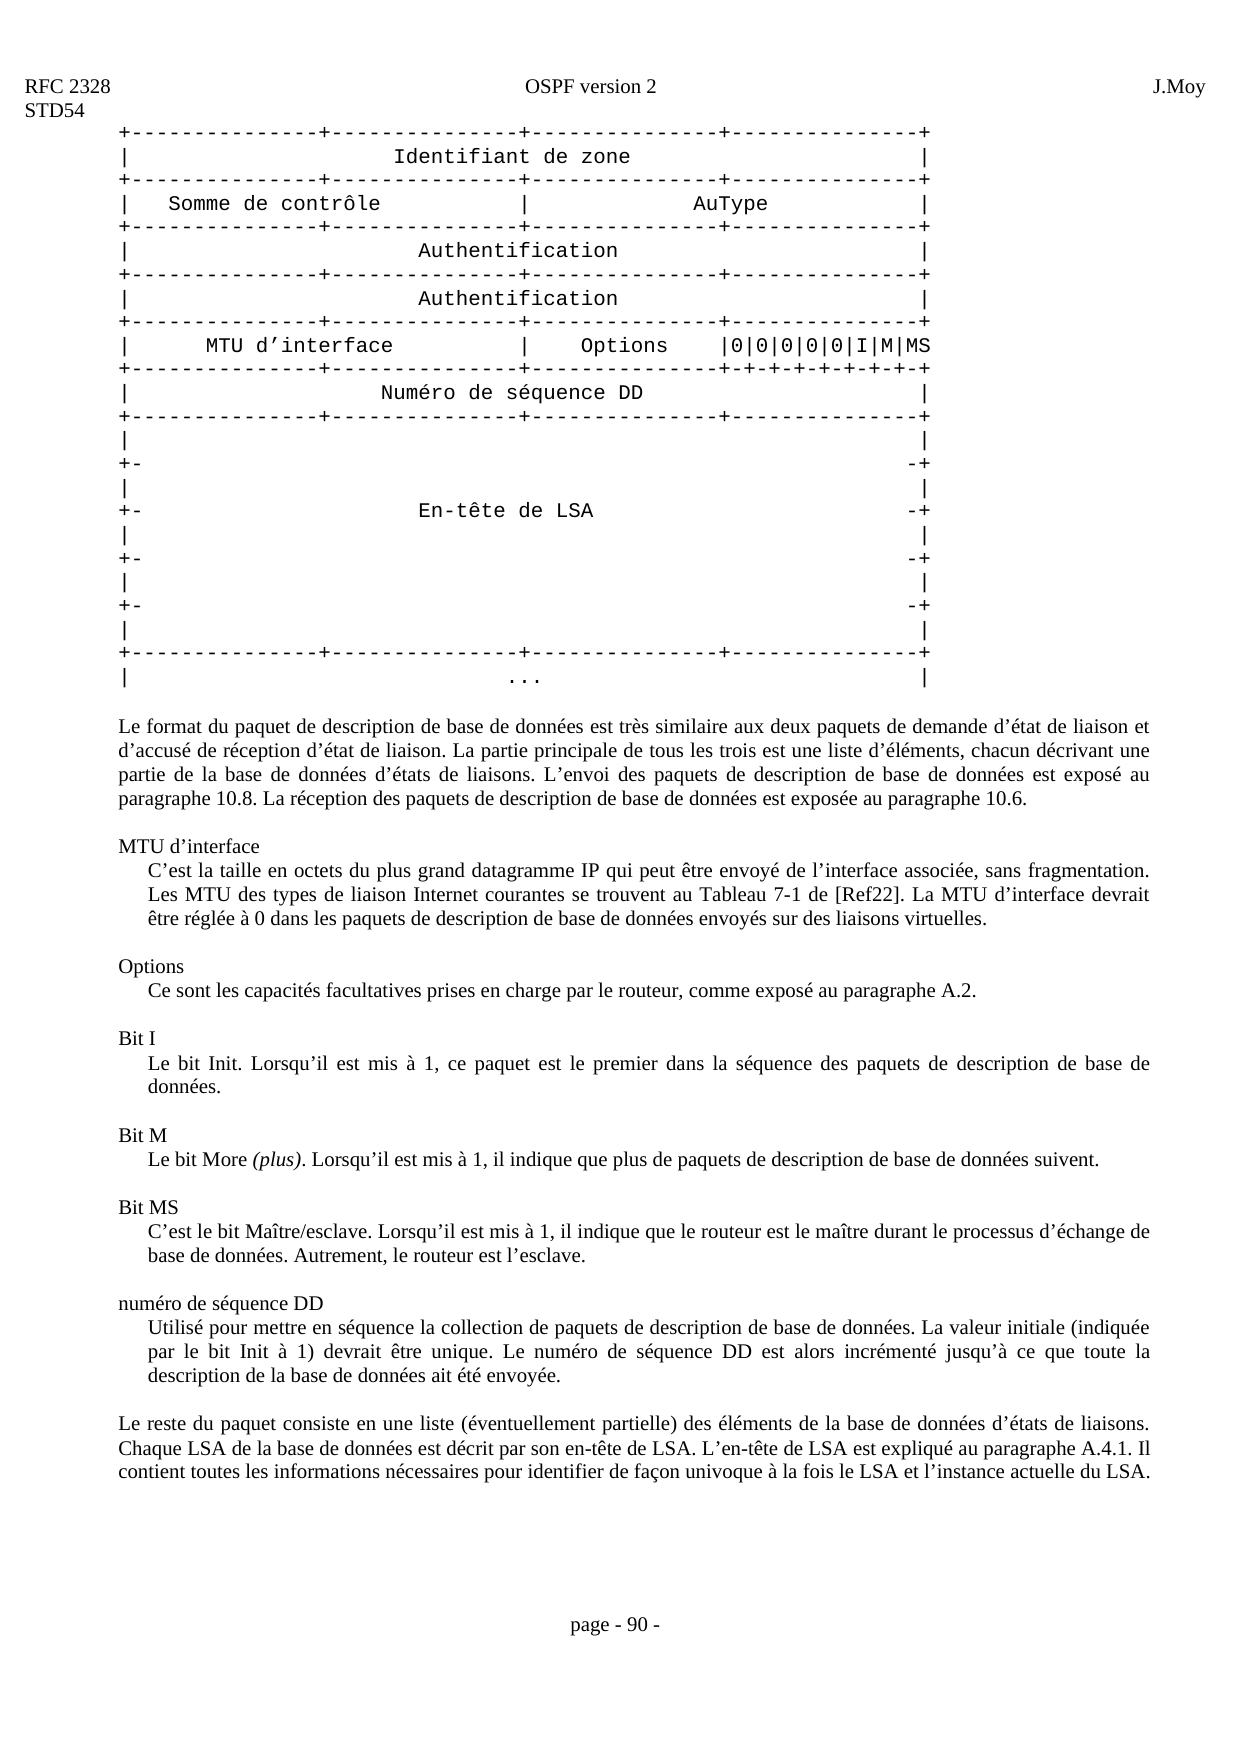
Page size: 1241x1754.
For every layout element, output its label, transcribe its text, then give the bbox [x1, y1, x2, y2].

text +---------------+---------------+---------------+---------------+ [118, 122, 1152, 146]
text | | [118, 524, 1152, 548]
text Ce sont les capacités facultatives prises en charge par le routeur, comme exposé au paragraphe A.2. [148, 978, 1152, 1002]
text +---------------+---------------+---------------+---------------+ [118, 642, 1152, 666]
text +---------------+---------------+---------------+---------------+ [118, 406, 1152, 429]
text +---------------+---------------+---------------+---------------+ [118, 169, 1152, 193]
text | | [118, 618, 1152, 642]
text +- -+ [118, 548, 1152, 571]
text +---------------+---------------+---------------+---------------+ [118, 264, 1152, 287]
text Le bit Init. Lorsqu’il est mis à 1, ce paquet est le premier dans la séquence des paquets de description de base de données. [148, 1050, 1152, 1098]
text C’est la taille en octets du plus grand datagramme IP qui peut être envoyé de l’interface associée, sans fragmentation. Les MTU des types de liaison Internet courantes se trouvent au Tableau 7-1 de [Ref22]. La MTU d’interface devrait être réglée à 0 dans les paquets de description de base de données envoyés sur des liaisons virtuelles. [148, 858, 1152, 930]
text | | [118, 477, 1152, 500]
text | Authentification | [118, 240, 1152, 264]
text Utilisé pour mettre en séquence la collection de paquets de description de base de données. La valeur initiale (indiquée par le bit Init à 1) devrait être unique. Le numéro de séquence DD est alors incrémenté jusqu’à ce que toute la description de la base de données ait été envoyée. [148, 1315, 1152, 1387]
text Le format du paquet de description de base de données est très similaire aux deux paquets de demande d’état de liaison et d’accusé de réception d’état de liaison. La partie principale de tous les trois est une liste d’éléments, chacun décrivant une partie de la base de données d’états de liaisons. L’envoi des paquets de description de base de données est exposé au paragraphe 10.8. La réception des paquets de description de base de données est exposée au paragraphe 10.6. [118, 713, 1152, 810]
text Bit MS [118, 1195, 1152, 1219]
text | Numéro de séquence DD | [118, 382, 1152, 406]
text C’est le bit Maître/esclave. Lorsqu’il est mis à 1, il indique que le routeur est le maître durant le processus d’échange de base de données. Autrement, le routeur est l’esclave. [148, 1219, 1152, 1267]
text | | [118, 429, 1152, 453]
text Bit M [118, 1123, 1152, 1147]
text +---------------+---------------+---------------+-+-+-+-+-+-+-+-+ [118, 358, 1152, 382]
text Le bit More (plus). Lorsqu’il est mis à 1, il indique que plus de paquets de description de base de données suivent. [148, 1147, 1152, 1171]
text numéro de séquence DD [118, 1291, 1152, 1315]
text | Authentification | [118, 287, 1152, 311]
text | Identifiant de zone | [118, 146, 1152, 169]
text | MTU d’interface | Options |0|0|0|0|0|I|M|MS [118, 335, 1152, 358]
text +---------------+---------------+---------------+---------------+ [118, 217, 1152, 240]
text Le reste du paquet consiste en une liste (éventuellement partielle) des éléments de la base de données d’états de liaisons. Chaque LSA de la base de données est décrit par son en-tête de LSA. L’en-tête de LSA est expliqué au paragraphe A.4.1. Il contient toutes les informations nécessaires pour identifier de façon univoque à la fois le LSA et l’instance actuelle du LSA. [118, 1411, 1152, 1483]
text MTU d’interface [118, 834, 1152, 858]
text +---------------+---------------+---------------+---------------+ [118, 311, 1152, 335]
text +- -+ [118, 453, 1152, 477]
text | | [118, 571, 1152, 595]
text | Somme de contrôle | AuType | [118, 193, 1152, 217]
text +- En-tête de LSA -+ [118, 500, 1152, 524]
text | ... | [118, 666, 1152, 689]
text Bit I [118, 1026, 1152, 1050]
text +- -+ [118, 595, 1152, 618]
text Options [118, 954, 1152, 978]
